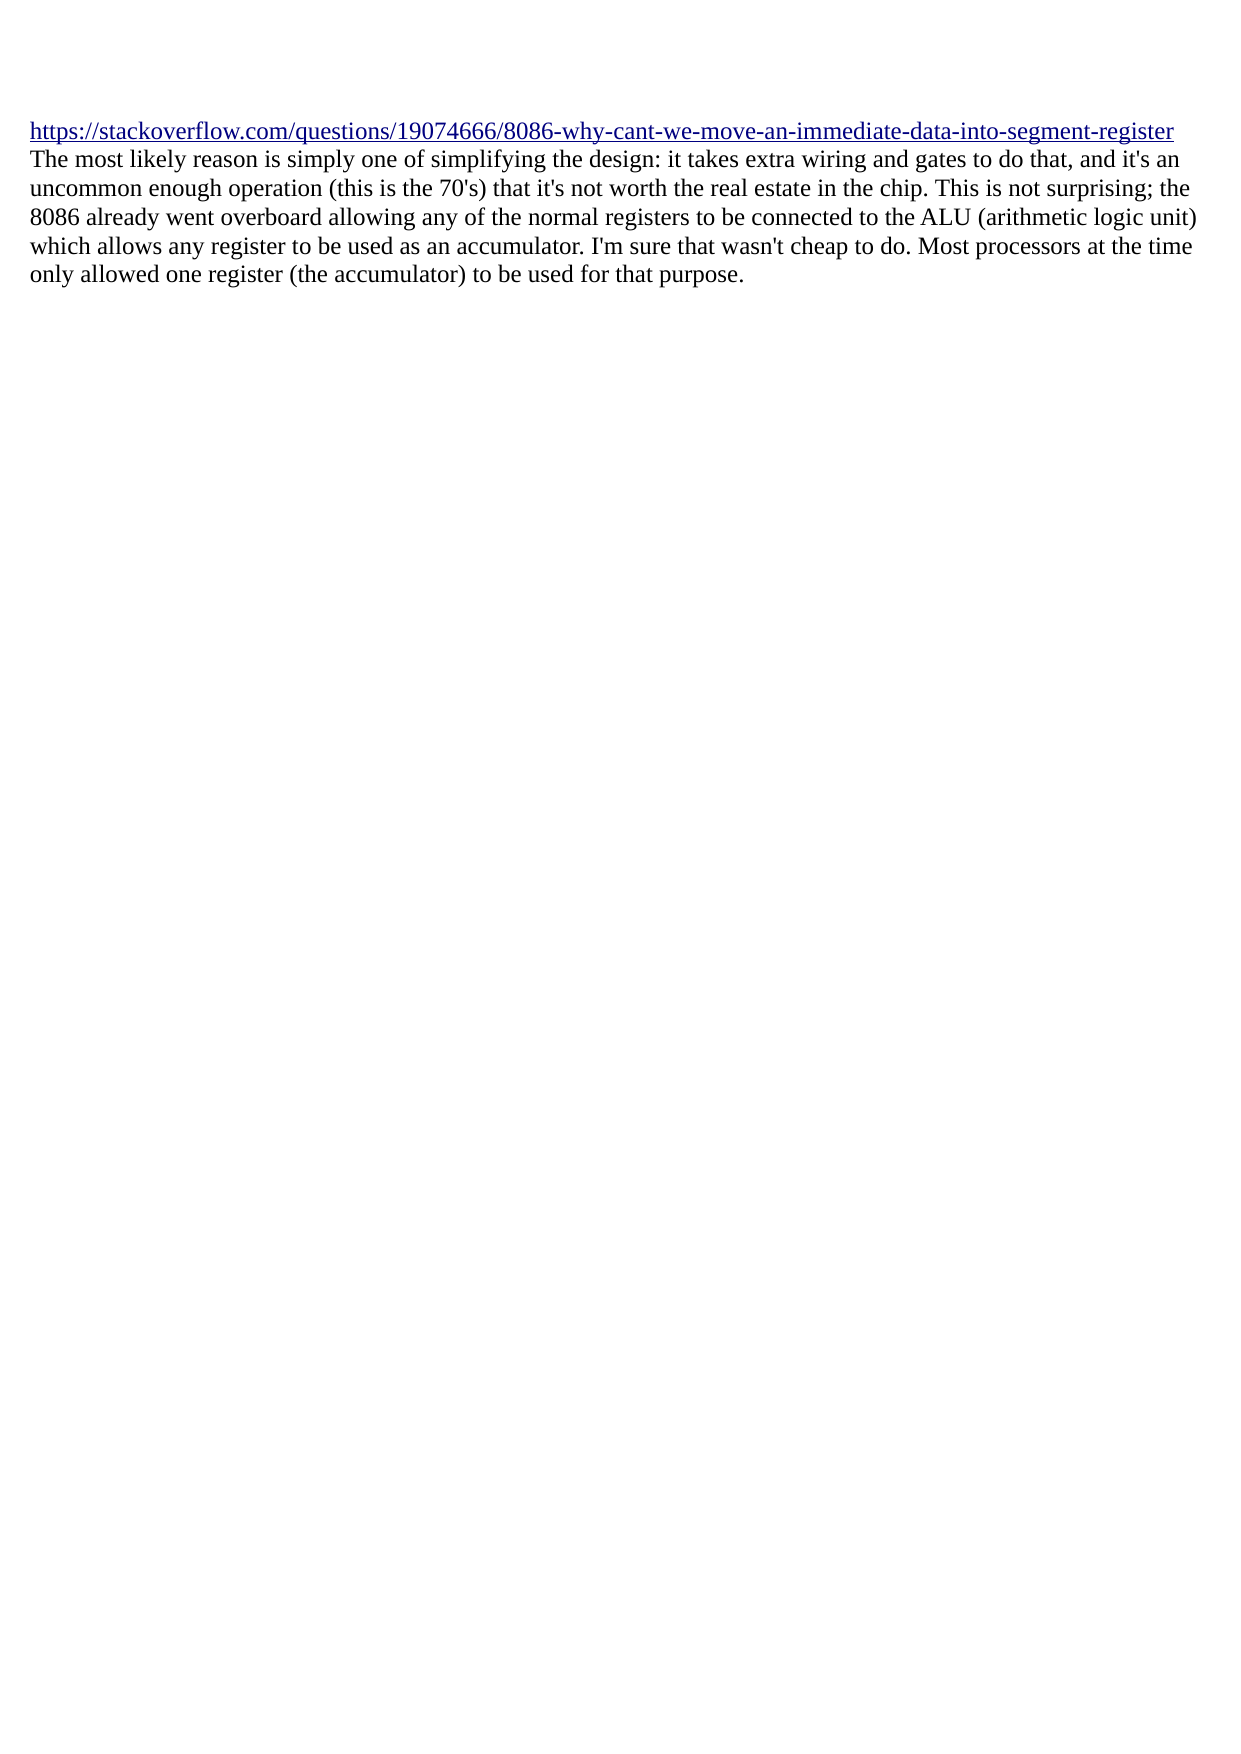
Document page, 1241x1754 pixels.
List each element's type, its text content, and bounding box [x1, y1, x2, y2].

text https://stackoverflow.com/questions/19074666/8086-why-cant-we-move-an-immediate-data-into-segment-register [29, 116, 1211, 144]
text The most likely reason is simply one of simplifying the design: it takes extra wiring and gates to do that, and it's an uncommon enough operation (this is the 70's) that it's not worth the real estate in the chip. This is not surprising; the 8086 already went overboard allowing any of the normal registers to be connected to the ALU (arithmetic logic unit) which allows any register to be used as an accumulator. I'm sure that wasn't cheap to do. Most processors at the time only allowed one register (the accumulator) to be used for that purpose. [29, 144, 1211, 288]
